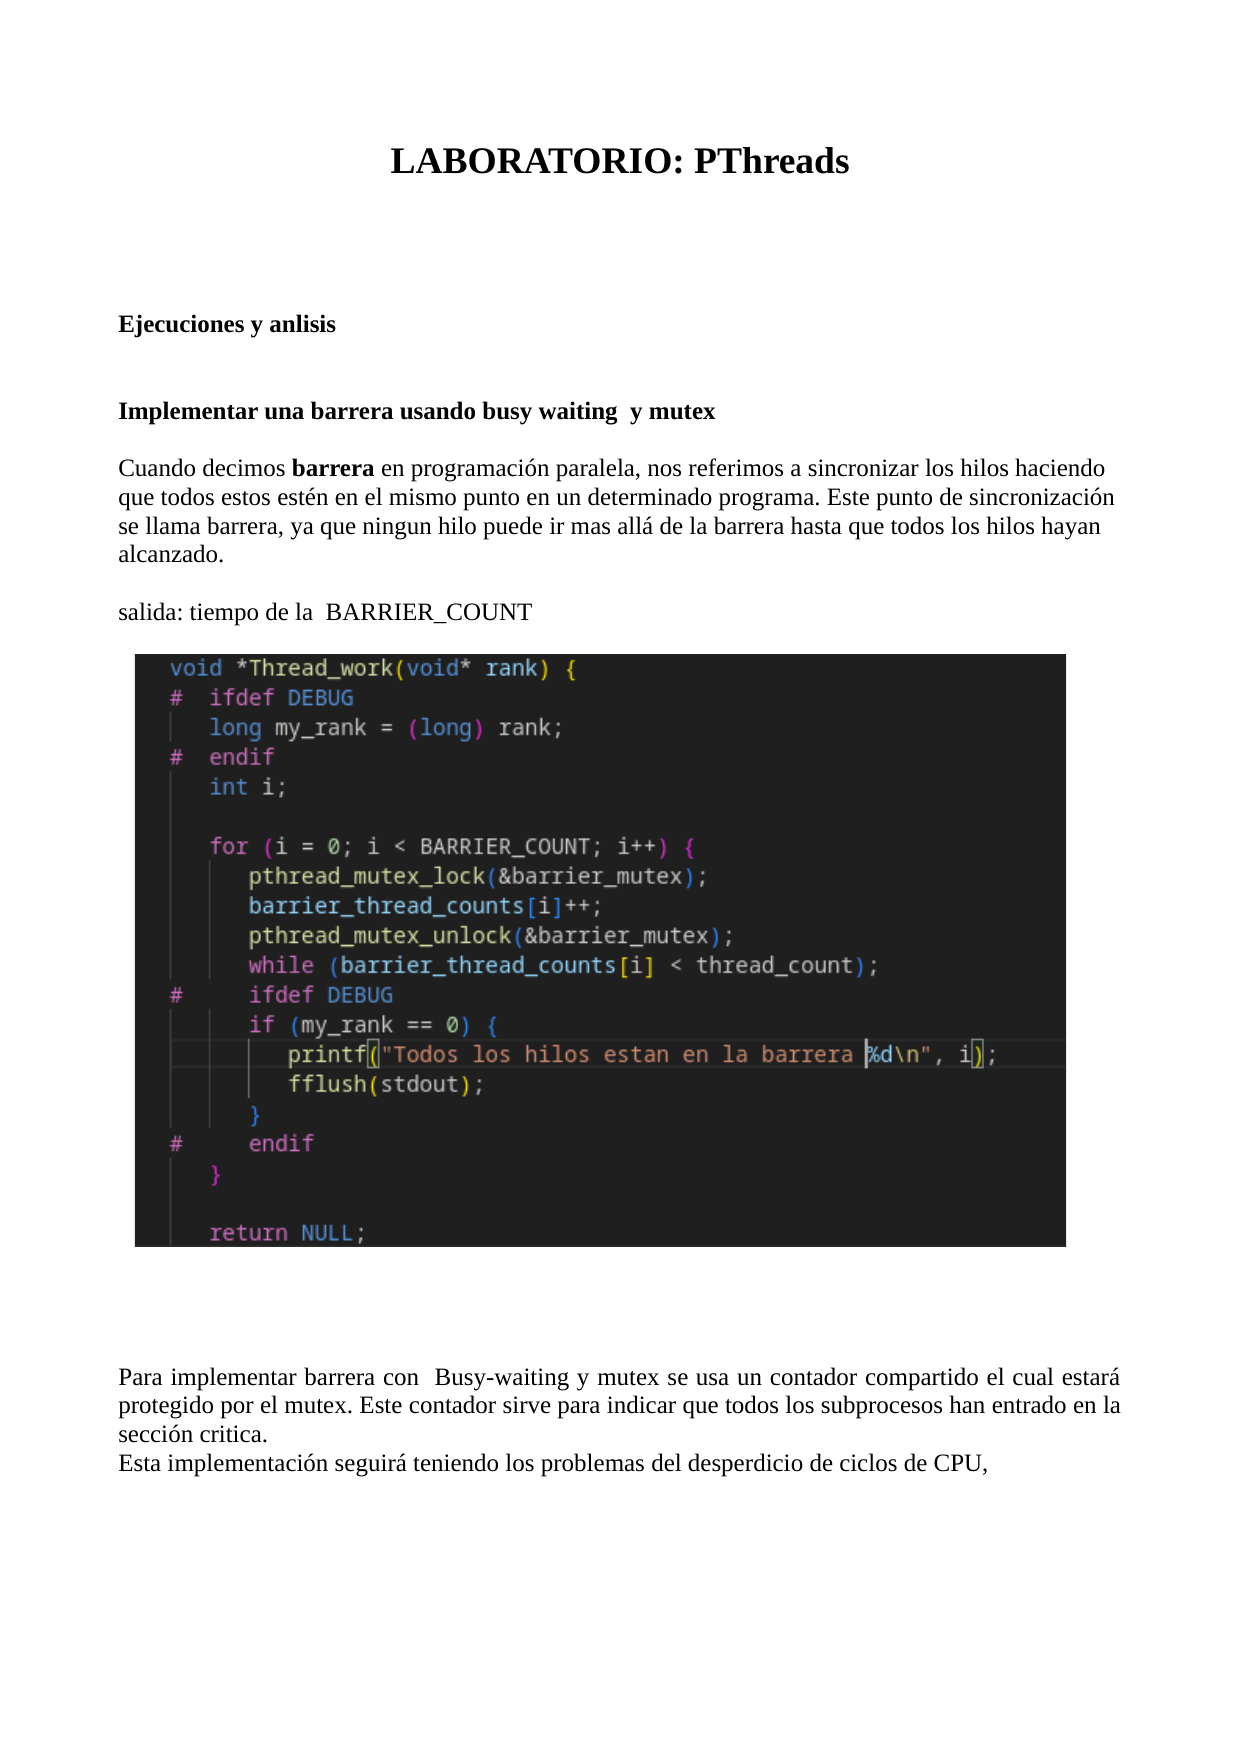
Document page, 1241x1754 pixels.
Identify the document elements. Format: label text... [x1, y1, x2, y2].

text Ejecuciones y anlisis [118, 309, 1122, 338]
text salida: tiempo de la BARRIER_COUNT [118, 597, 1122, 626]
text se llama barrera, ya que ningun hilo puede ir mas allá de la barrera hasta que todos los hilos hayan [118, 511, 1122, 539]
text que todos estos estén en el mismo punto en un determinado programa. Este punto de sincronización [118, 482, 1122, 511]
picture [134, 654, 1067, 1247]
text Implementar una barrera usando busy waiting y mutex [118, 396, 1122, 424]
text Esta implementación seguirá teniendo los problemas del desperdicio de ciclos de CPU, [118, 1448, 1122, 1477]
text Para implementar barrera con Busy-waiting y mutex se usa un contador compartido el cual estará protegido por el mutex. Este contador sirve para indicar que todos los subprocesos han entrado en la sección critica. [118, 1362, 1122, 1448]
text Cuando decimos barrera en programación paralela, nos referimos a sincronizar los hilos haciendo [118, 453, 1122, 482]
text alcanzado. [118, 539, 1122, 568]
subtitle LABORATORIO: PThreads [118, 139, 1122, 182]
